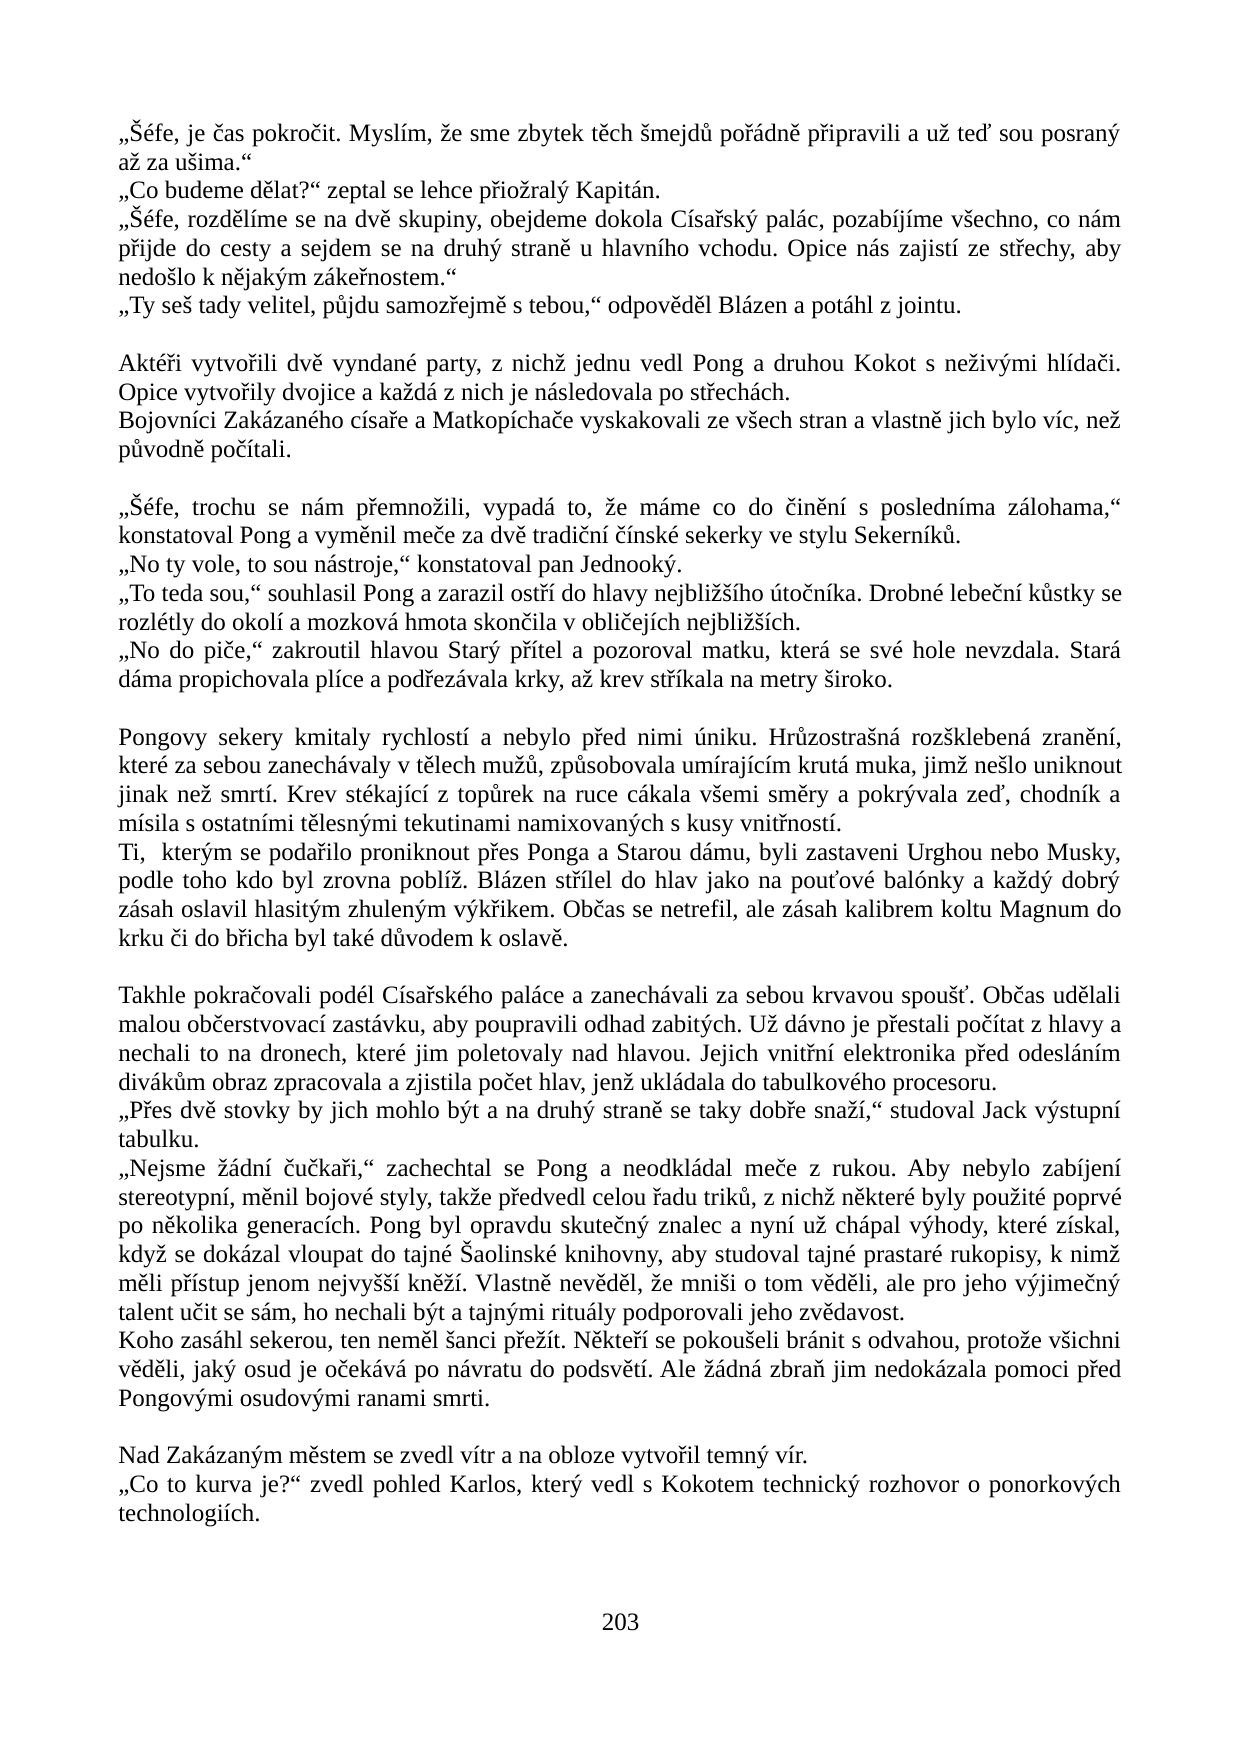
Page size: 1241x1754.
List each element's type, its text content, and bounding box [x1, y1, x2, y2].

text Aktéři vytvořili dvě vyndané party, z nichž jednu vedl Pong a druhou Kokot s neživými hlídači. Opice vytvořily dvojice a každá z nich je následovala po střechách. [118, 348, 1122, 406]
text „To teda sou,“ souhlasil Pong a zarazil ostří do hlavy nejbližšího útočníka. Drobné lebeční kůstky se rozlétly do okolí a mozková hmota skončila v obličejích nejbližších. [118, 578, 1122, 636]
text Ti, kterým se podařilo proniknout přes Ponga a Starou dámu, byli zastaveni Urghou nebo Musky, podle toho kdo byl zrovna poblíž. Blázen střílel do hlav jako na pouťové balónky a každý dobrý zásah oslavil hlasitým zhuleným výkřikem. Občas se netrefil, ale zásah kalibrem koltu Magnum do krku či do břicha byl také důvodem k oslavě. [118, 837, 1122, 952]
text „Přes dvě stovky by jich mohlo být a na druhý straně se taky dobře snaží,“ studoval Jack výstupní tabulku. [118, 1096, 1122, 1153]
text „Ty seš tady velitel, půjdu samozřejmě s tebou,“ odpověděl Blázen a potáhl z jointu. [118, 291, 1122, 319]
text „Šéfe, je čas pokročit. Myslím, že sme zbytek těch šmejdů pořádně připravili a už teď sou posraný až za ušima.“ [118, 118, 1122, 176]
text „Co to kurva je?“ zvedl pohled Karlos, který vedl s Kokotem technický rozhovor o ponorkových technologiích. [118, 1469, 1122, 1527]
text „Šéfe, trochu se nám přemnožili, vypadá to, že máme co do činění s posledníma zálohama,“ konstatoval Pong a vyměnil meče za dvě tradiční čínské sekerky ve stylu Sekerníků. [118, 492, 1122, 549]
text „No do piče,“ zakroutil hlavou Starý přítel a pozoroval matku, která se své hole nevzdala. Stará dáma propichovala plíce a podřezávala krky, až krev stříkala na metry široko. [118, 636, 1122, 693]
text Pongovy sekery kmitaly rychlostí a nebylo před nimi úniku. Hrůzostrašná rozšklebená zranění, které za sebou zanechávaly v tělech mužů, způsobovala umírajícím krutá muka, jimž nešlo uniknout jinak než smrtí. Krev stékající z topůrek na ruce cákala všemi směry a pokrývala zeď, chodník a mísila s ostatními tělesnými tekutinami namixovaných s kusy vnitřností. [118, 722, 1122, 837]
text „Šéfe, rozdělíme se na dvě skupiny, obejdeme dokola Císařský palác, pozabíjíme všechno, co nám přijde do cesty a sejdem se na druhý straně u hlavního vchodu. Opice nás zajistí ze střechy, aby nedošlo k nějakým zákeřnostem.“ [118, 204, 1122, 291]
text Nad Zakázaným městem se zvedl vítr a na obloze vytvořil temný vír. [118, 1441, 1122, 1469]
text „No ty vole, to sou nástroje,“ konstatoval pan Jednooký. [118, 549, 1122, 578]
text „Nejsme žádní čučkaři,“ zachechtal se Pong a neodkládal meče z rukou. Aby nebylo zabíjení stereotypní, měnil bojové styly, takže předvedl celou řadu triků, z nichž některé byly použité poprvé po několika generacích. Pong byl opravdu skutečný znalec a nyní už chápal výhody, které získal, když se dokázal vloupat do tajné Šaolinské knihovny, aby studoval tajné prastaré rukopisy, k nimž měli přístup jenom nejvyšší kněží. Vlastně nevěděl, že mniši o tom věděli, ale pro jeho výjimečný talent učit se sám, ho nechali být a tajnými rituály podporovali jeho zvědavost. [118, 1153, 1122, 1326]
text „Co budeme dělat?“ zeptal se lehce přiožralý Kapitán. [118, 176, 1122, 204]
text Bojovníci Zakázaného císaře a Matkopíchače vyskakovali ze všech stran a vlastně jich bylo víc, než původně počítali. [118, 406, 1122, 463]
text Koho zasáhl sekerou, ten neměl šanci přežít. Někteří se pokoušeli bránit s odvahou, protože všichni věděli, jaký osud je očekává po návratu do podsvětí. Ale žádná zbraň jim nedokázala pomoci před Pongovými osudovými ranami smrti. [118, 1326, 1122, 1412]
text Takhle pokračovali podél Císařského paláce a zanechávali za sebou krvavou spoušť. Občas udělali malou občerstvovací zastávku, aby poupravili odhad zabitých. Už dávno je přestali počítat z hlavy a nechali to na dronech, které jim poletovaly nad hlavou. Jejich vnitřní elektronika před odesláním divákům obraz zpracovala a zjistila počet hlav, jenž ukládala do tabulkového procesoru. [118, 981, 1122, 1096]
